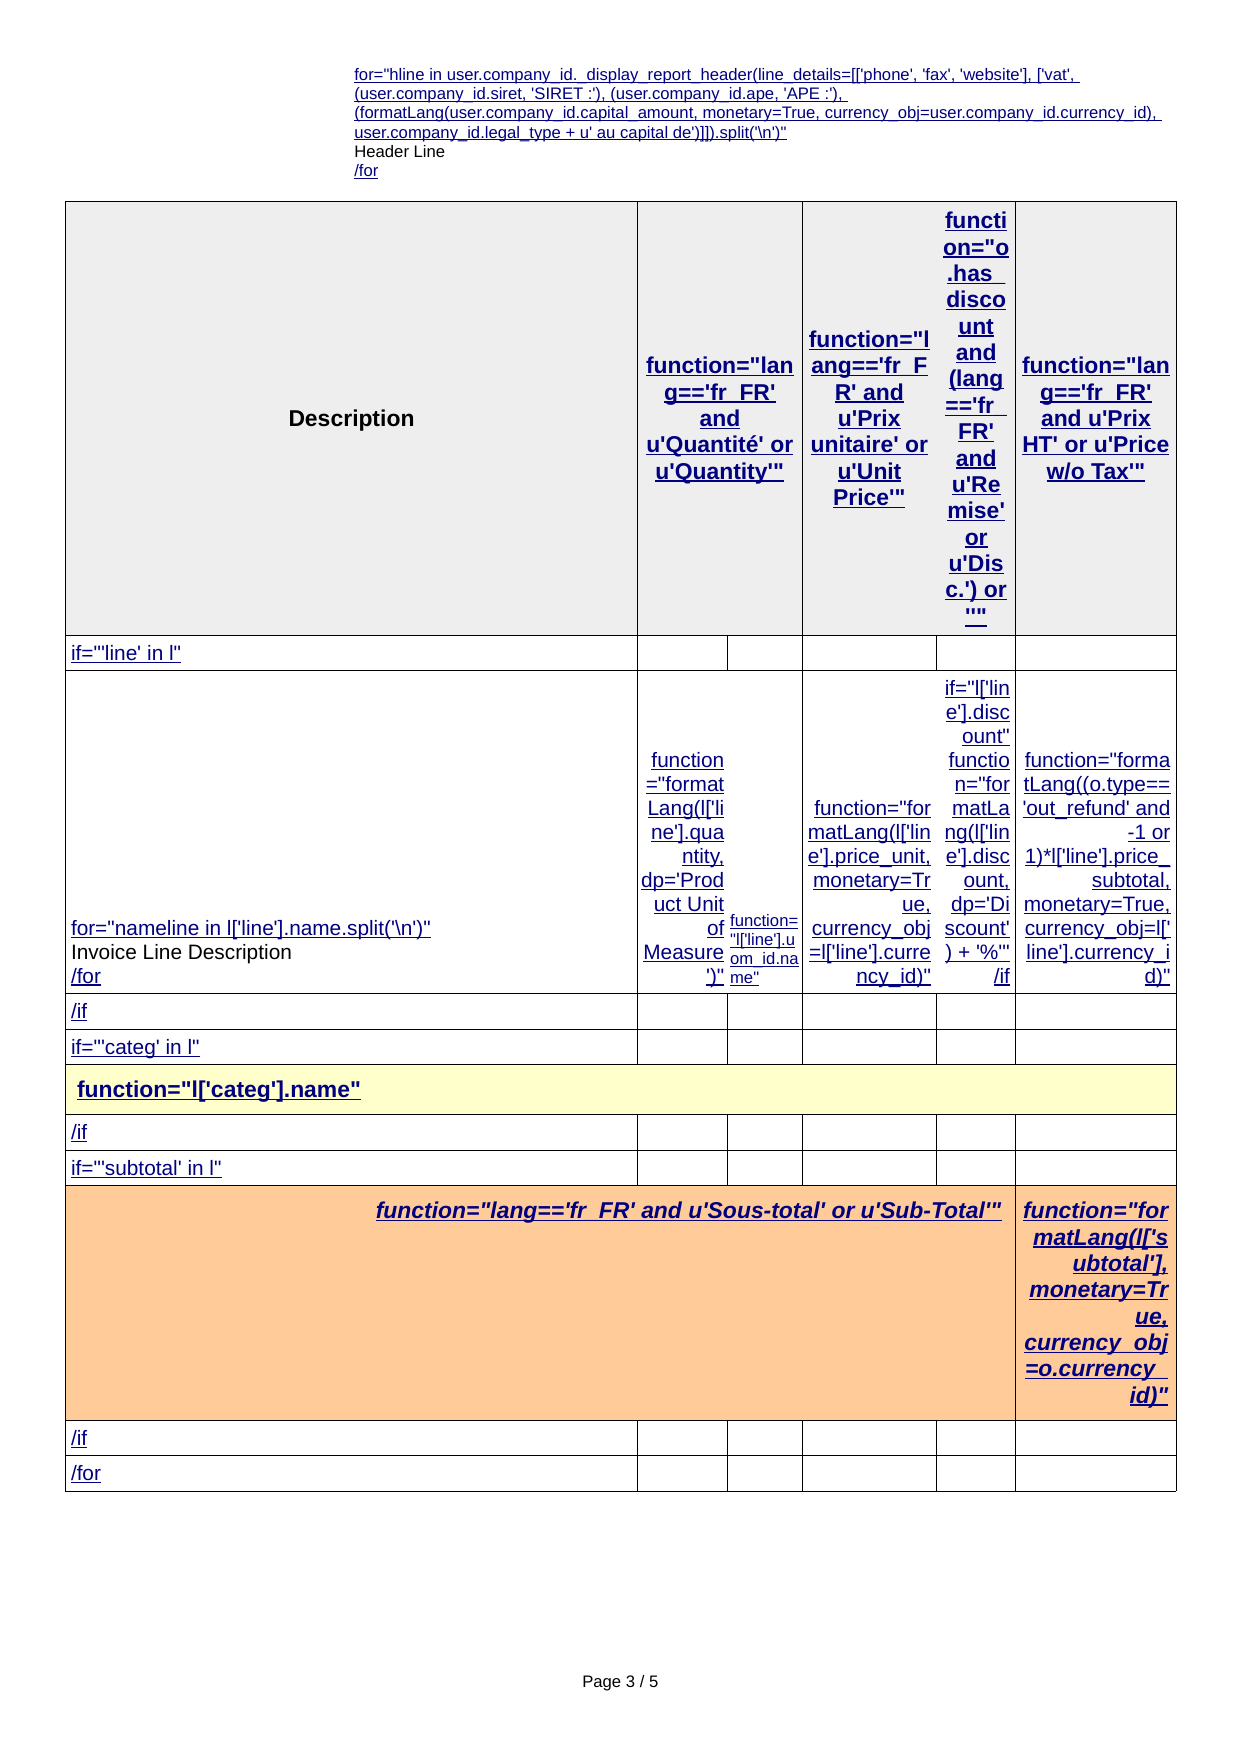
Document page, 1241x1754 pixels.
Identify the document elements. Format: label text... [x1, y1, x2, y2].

table_cell [728, 636, 802, 670]
table_cell [937, 994, 1015, 1029]
table_cell [937, 1456, 1015, 1491]
table_cell [937, 1030, 1015, 1064]
table_cell [728, 1421, 802, 1455]
table_cell function="formatLang(l['subtotal'], monetary=True, currency_obj=o.currency_id)" [1016, 1186, 1176, 1420]
table_cell function="l['categ'].name" [66, 1065, 1176, 1114]
table_cell function="l['line'].uom_id.name" [727, 671, 802, 993]
table_cell [803, 1421, 936, 1455]
table_header function="lang=='fr_FR' and u'Prix HT' or u'Price w/o Tax'" [1016, 202, 1176, 635]
table_cell [803, 1456, 936, 1491]
table_cell for="nameline in l['line'].name.split('\n')" Invoice Line Description /for [66, 671, 637, 993]
table_cell [638, 1115, 727, 1150]
table_cell [638, 1456, 727, 1491]
table_cell [1016, 1115, 1176, 1150]
table_cell [803, 636, 936, 670]
table_cell function="formatLang((o.type=='out_refund' and -1 or 1)*l['line'].price_subtotal, monetary=True, currency_obj=l['line'].currency_id)" [1016, 671, 1176, 993]
table_header function="lang=='fr_FR' and u'Quantité' or u'Quantity'" [638, 202, 802, 635]
table_cell [728, 1151, 802, 1185]
table_cell [1016, 1456, 1176, 1491]
table_cell [1016, 636, 1176, 670]
table_cell [803, 1115, 936, 1150]
table_cell [638, 1030, 727, 1064]
table_cell [638, 994, 727, 1029]
table_cell [638, 636, 727, 670]
table_cell function="formatLang(l['line'].quantity, dp='Product Unit of Measure')" [638, 671, 727, 993]
table_cell [638, 1421, 727, 1455]
table_cell [937, 1151, 1015, 1185]
table_cell function="formatLang(l['line'].price_unit, monetary=True, currency_obj=l['line'].currency_id)" [803, 671, 936, 993]
table_cell if="l['line'].discount" function="formatLang(l['line'].discount, dp='Discount') + '%'" /if [936, 671, 1015, 993]
table_cell [728, 994, 802, 1029]
table_cell [728, 1115, 802, 1150]
table_cell if="'categ' in l" [66, 1030, 637, 1064]
table_cell [803, 1030, 936, 1064]
table_cell [803, 994, 936, 1029]
table_cell /if [66, 1115, 637, 1150]
table_cell [1016, 994, 1176, 1029]
table_cell [728, 1030, 802, 1064]
table_cell /if [66, 1421, 637, 1455]
table_cell if="'subtotal' in l" [66, 1151, 637, 1185]
table_cell /if [66, 994, 637, 1029]
table_cell function="lang=='fr_FR' and u'Sous-total' or u'Sub-Total'" [66, 1186, 1015, 1420]
table_cell /for [66, 1456, 637, 1491]
table_cell [937, 1421, 1015, 1455]
table_header function="lang=='fr_FR' and u'Prix unitaire' or u'Unit Price'" [803, 202, 936, 635]
table_cell [1016, 1030, 1176, 1064]
table_header Description [66, 202, 637, 635]
table_cell [803, 1151, 936, 1185]
table_cell [937, 1115, 1015, 1150]
table_cell if="'line' in l" [66, 636, 637, 670]
table_cell [1016, 1421, 1176, 1455]
table_cell [728, 1456, 802, 1491]
table_header function="o.has_discount and (lang=='fr_FR' and u'Remise' or u'Disc.') or ''" [936, 202, 1015, 635]
table_cell [937, 636, 1015, 670]
table_cell [1016, 1151, 1176, 1185]
table_cell [638, 1151, 727, 1185]
